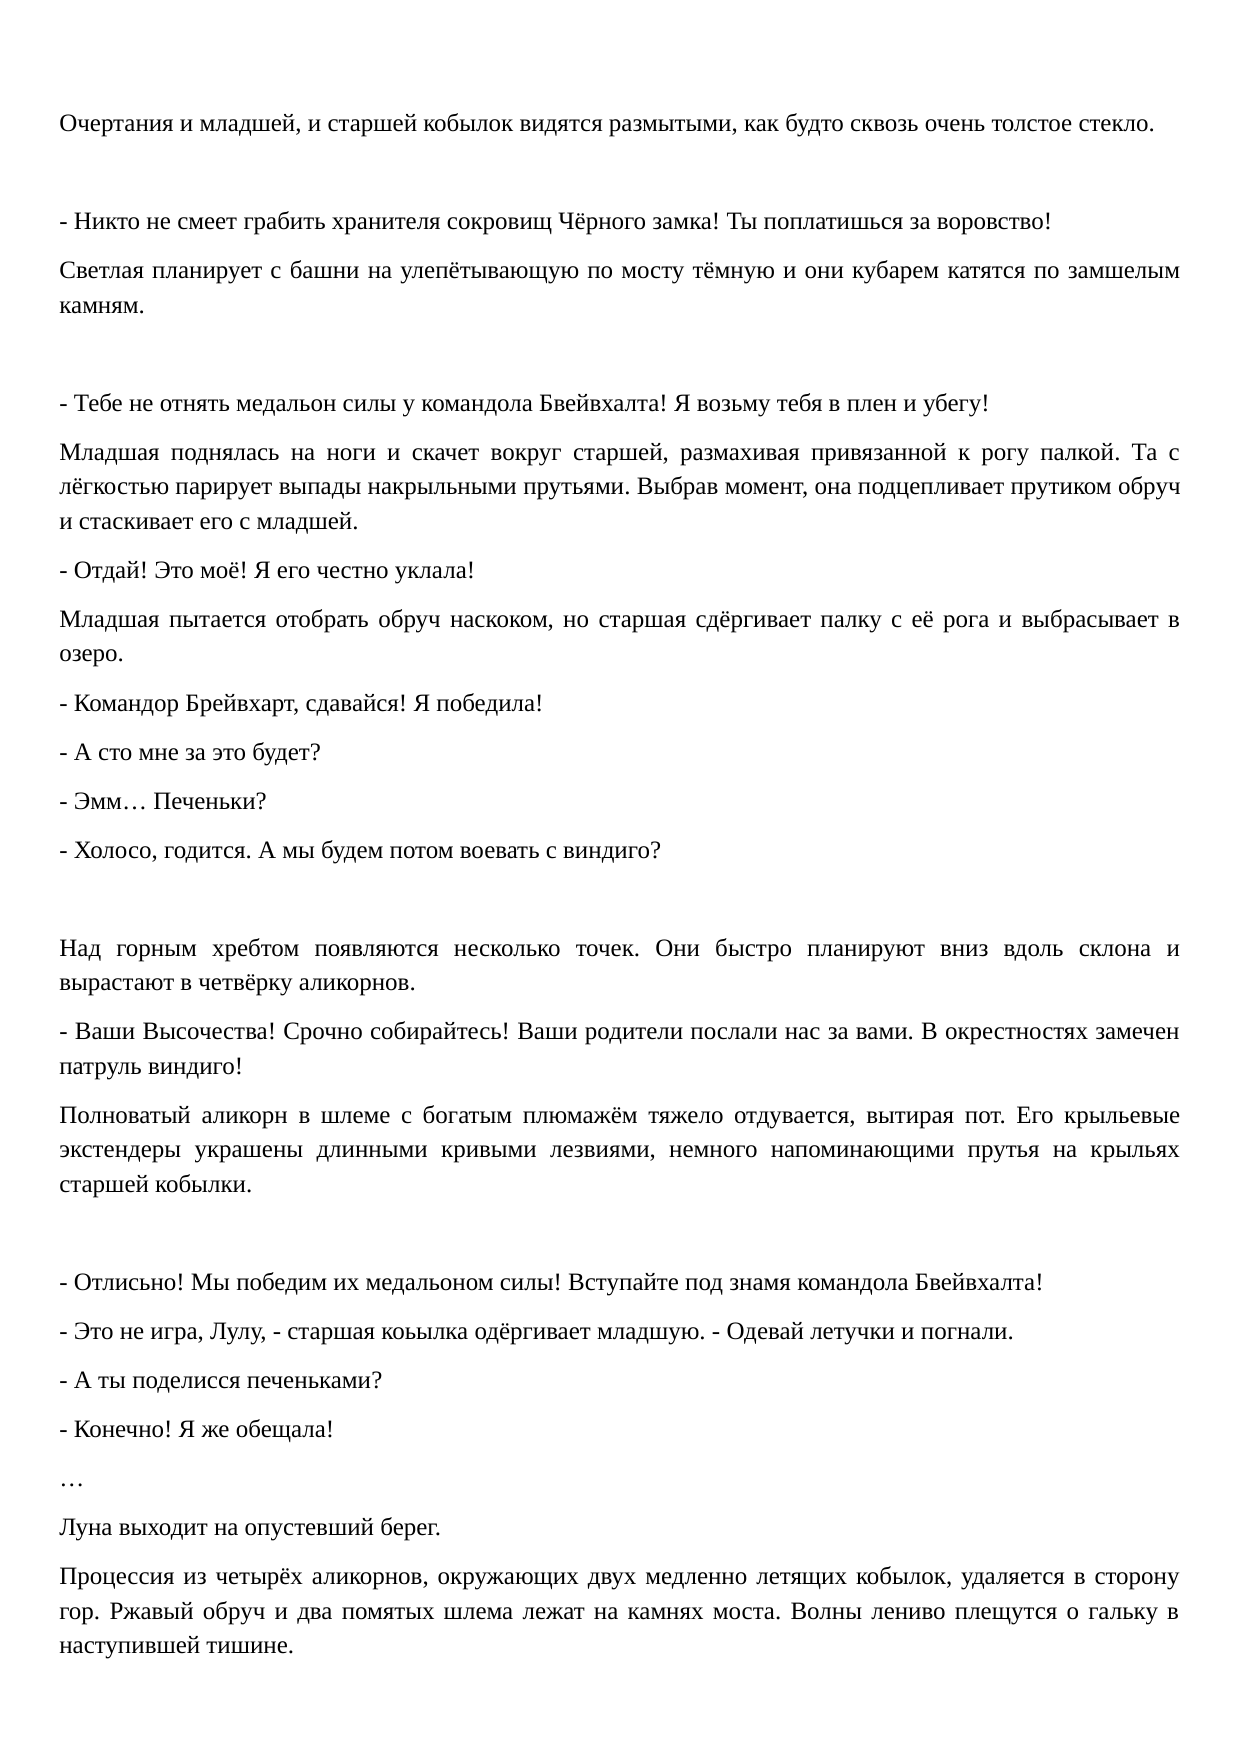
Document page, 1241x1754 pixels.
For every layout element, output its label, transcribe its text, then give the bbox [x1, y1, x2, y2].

text - А ты поделисся печеньками? [59, 1365, 1181, 1394]
text - Тебе не отнять медальон силы у командола Бвейвхалта! Я возьму тебя в плен и убегу! [59, 388, 1181, 417]
text Младшая поднялась на ноги и скачет вокруг старшей, размахивая привязанной к рогу палкой. Та с лёгкостью парирует выпады накрыльными прутьями. Выбрав момент, она подцепливает прутиком обруч и стаскивает его с младшей. [59, 437, 1181, 535]
text - А сто мне за это будет? [59, 737, 1181, 765]
text - Отдай! Это моё! Я его честно уклала! [59, 555, 1181, 584]
text - Никто не смеет грабить хранителя сокровищ Чёрного замка! Ты поплатишься за воровство! [59, 206, 1181, 235]
text Очертания и младшей, и старшей кобылок видятся размытыми, как будто сквозь очень толстое стекло. [59, 108, 1181, 137]
text - Конечно! Я же обещала! [59, 1414, 1181, 1443]
text - Эмм… Печеньки? [59, 786, 1181, 814]
text Процессия из четырёх аликорнов, окружающих двух медленно летящих кобылок, удаляется в сторону гор. Ржавый обруч и два помятых шлема лежат на камнях моста. Волны лениво плещутся о гальку в наступившей тишине. [59, 1561, 1181, 1659]
text Младшая пытается отобрать обруч наскоком, но старшая сдёргивает палку с её рога и выбрасывает в озеро. [59, 604, 1181, 667]
text Луна выходит на опустевший берег. [59, 1512, 1181, 1541]
text - Холосо, годится. А мы будем потом воевать с виндиго? [59, 835, 1181, 863]
text - Командор Брейвхарт, сдавайся! Я победила! [59, 688, 1181, 716]
text - Отлисьно! Мы победим их медальоном силы! Вступайте под знамя командола Бвейвхалта! [59, 1267, 1181, 1296]
text … [59, 1463, 1181, 1492]
text - Ваши Высочества! Срочно собирайтесь! Ваши родители послали нас за вами. В окрестностях замечен патруль виндиго! [59, 1016, 1181, 1080]
text - Это не игра, Лулу, - старшая коьылка одёргивает младшую. - Одевай летучки и погнали. [59, 1316, 1181, 1345]
text Полноватый аликорн в шлеме с богатым плюмажём тяжело отдувается, вытирая пот. Его крыльевые экстендеры украшены длинными кривыми лезвиями, немного напоминающими прутья на крыльях старшей кобылки. [59, 1100, 1181, 1198]
text Светлая планирует с башни на улепётывающую по мосту тёмную и они кубарем катятся по замшелым камням. [59, 255, 1181, 318]
text Над горным хребтом появляются несколько точек. Они быстро планируют вниз вдоль склона и вырастают в четвёрку аликорнов. [59, 933, 1181, 996]
